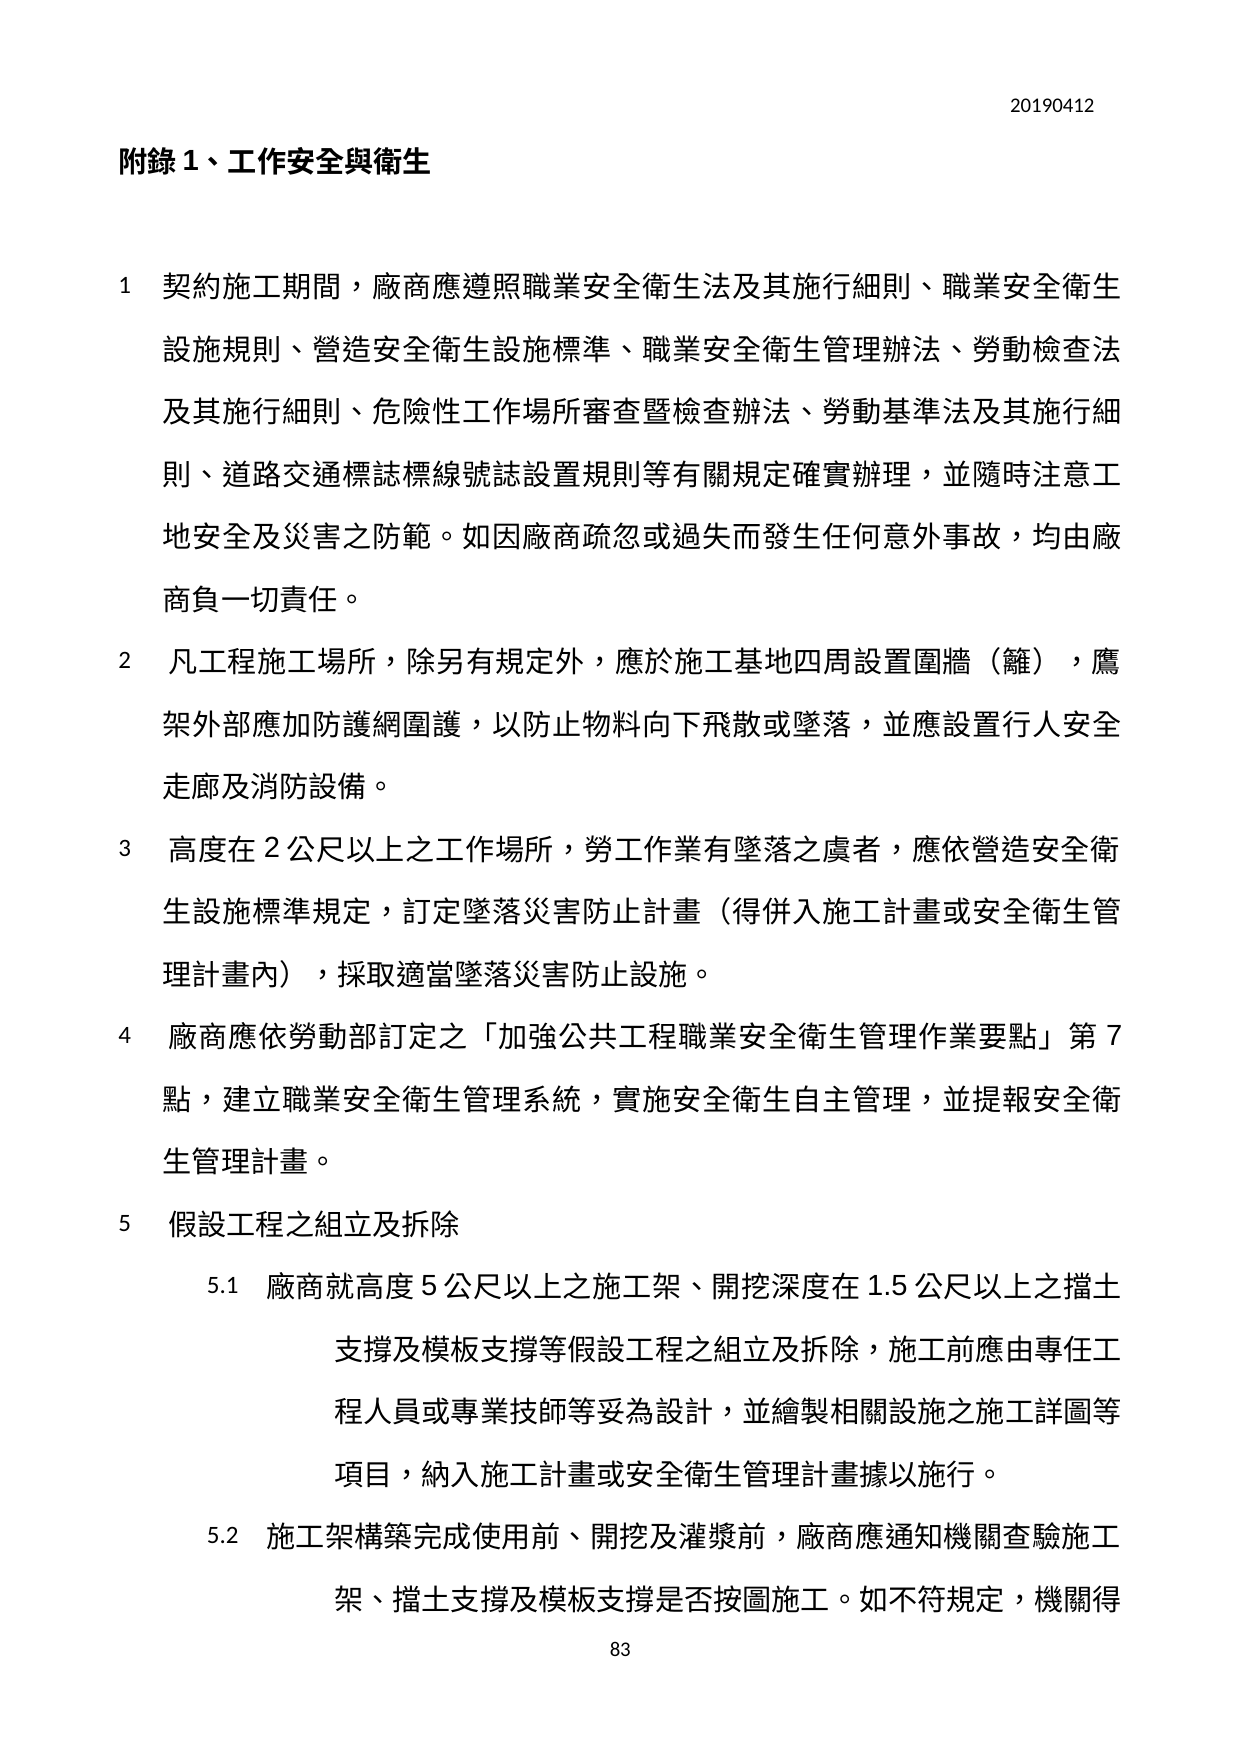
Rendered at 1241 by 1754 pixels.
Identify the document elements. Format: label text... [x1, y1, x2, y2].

list 廠商應依勞動部訂定之「加強公共工程職業安全衛生管理作業要點」第7點，建立職業安全衛生管理系統，實施安全衛生自主管理，並提報安全衛生管理計畫。 [118, 993, 1122, 1181]
list 凡工程施工場所，除另有規定外，應於施工基地四周設置圍牆（籬），鷹架外部應加防護網圍護，以防止物料向下飛散或墜落，並應設置行人安全走廊及消防設備。 [118, 618, 1122, 806]
list 施工架構築完成使用前、開挖及灌漿前，廠商應通知機關查驗施工架、擋土支撐及模板支撐是否按圖施工。如不符規定，機關得 [207, 1493, 1122, 1618]
subtitle 附錄1、工作安全與衛生 [118, 118, 1122, 181]
list 高度在2公尺以上之工作場所，勞工作業有墜落之虞者，應依營造安全衛生設施標準規定，訂定墜落災害防止計畫（得併入施工計畫或安全衛生管理計畫內），採取適當墜落災害防止設施。 [118, 806, 1122, 993]
list 契約施工期間，廠商應遵照職業安全衛生法及其施行細則、職業安全衛生設施規則、營造安全衛生設施標準、職業安全衛生管理辦法、勞動檢查法及其施行細則、危險性工作場所審查暨檢查辦法、勞動基準法及其施行細則、道路交通標誌標線號誌設置規則等有關規定確實辦理，並隨時注意工地安全及災害之防範。如因廠商疏忽或過失而發生任何意外事故，均由廠商負一切責任。 [118, 243, 1122, 618]
list 假設工程之組立及拆除 [118, 1181, 1122, 1243]
list 廠商就高度5公尺以上之施工架、開挖深度在1.5公尺以上之擋土支撐及模板支撐等假設工程之組立及拆除，施工前應由專任工程人員或專業技師等妥為設計，並繪製相關設施之施工詳圖等項目，納入施工計畫或安全衛生管理計畫據以施行。 [207, 1243, 1122, 1493]
